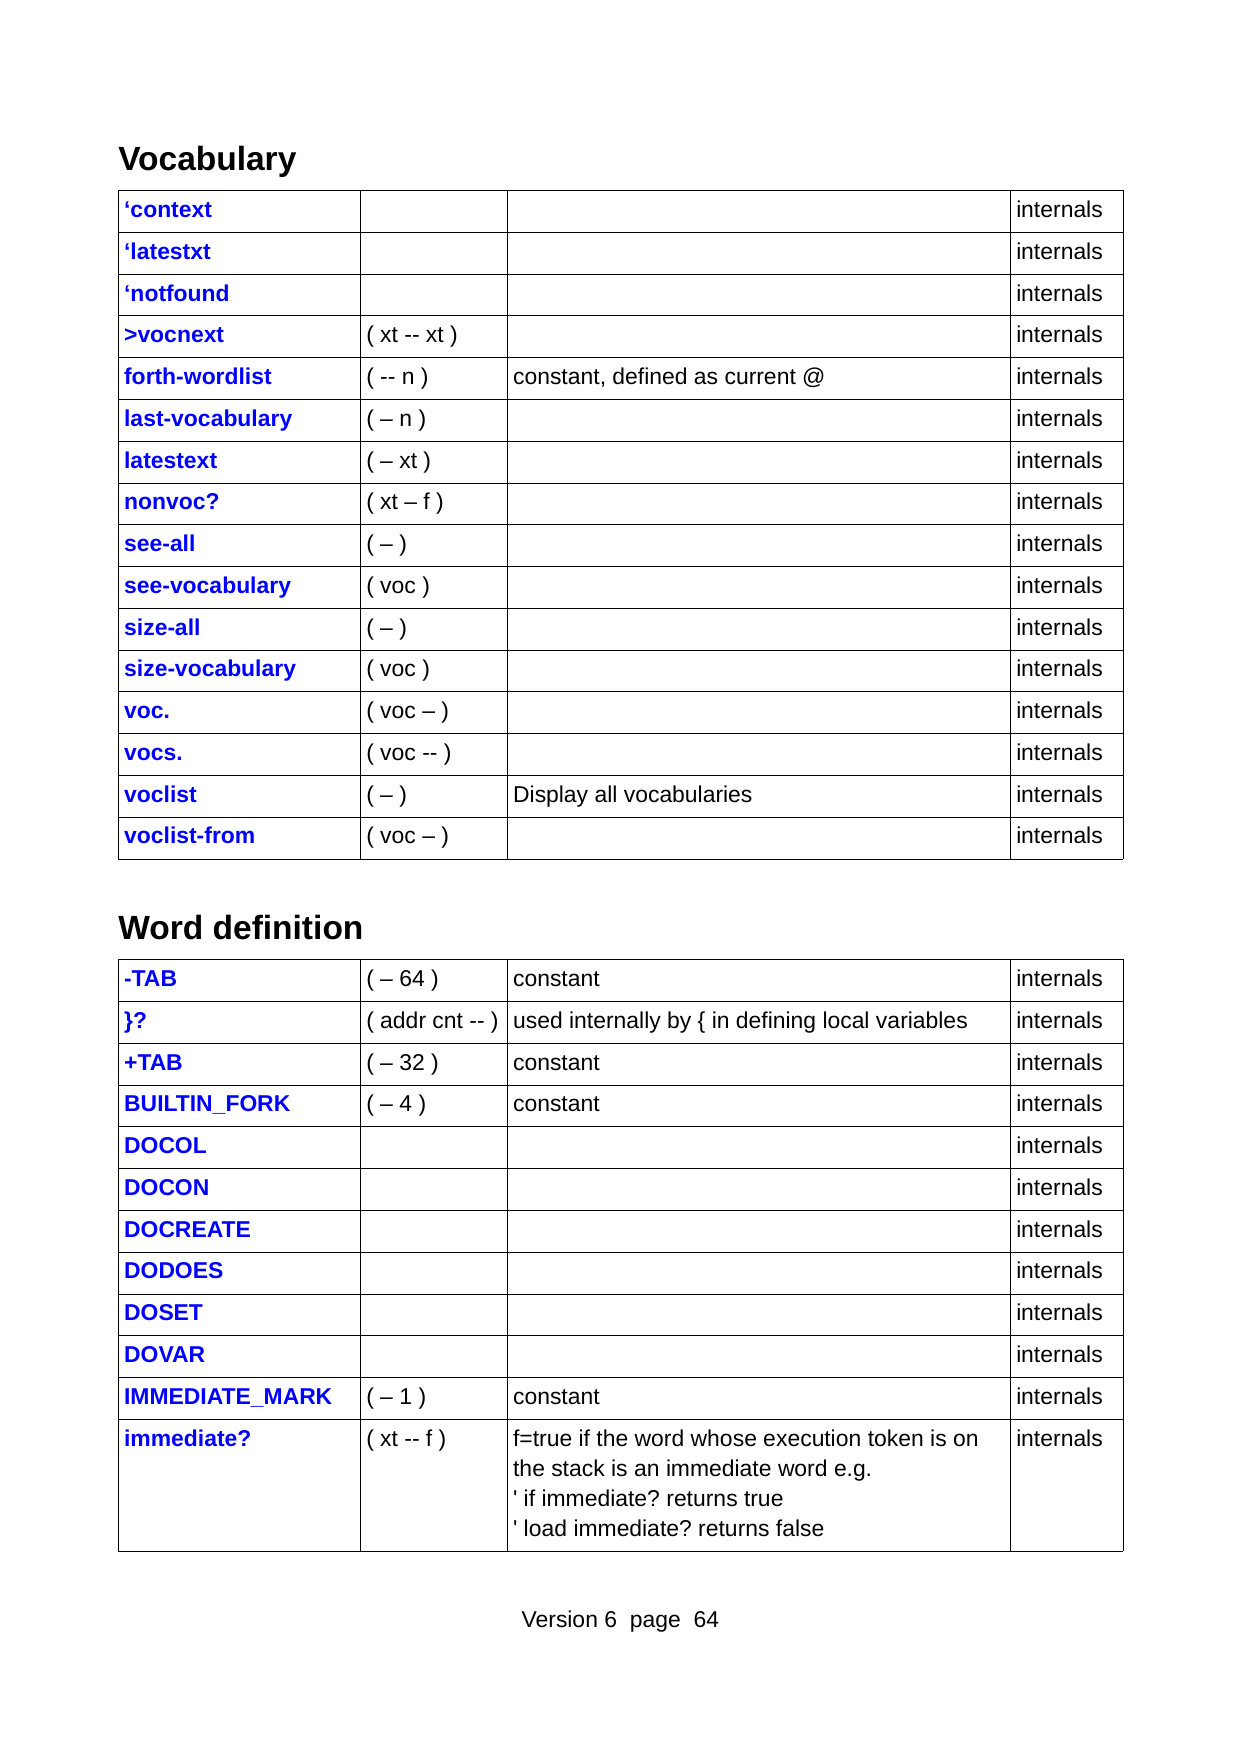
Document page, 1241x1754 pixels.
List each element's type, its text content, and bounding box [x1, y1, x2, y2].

table_cell [361, 1336, 507, 1377]
table_cell ‘notfound [119, 275, 360, 315]
table_cell constant [508, 1378, 1010, 1419]
table_cell IMMEDIATE_MARK [119, 1378, 360, 1419]
table_cell ( voc -- ) [361, 734, 507, 775]
table_header -TAB [119, 960, 360, 1001]
table_cell ( xt – f ) [361, 484, 507, 524]
table_cell [361, 1295, 507, 1335]
table_cell [361, 1211, 507, 1252]
table_cell ( voc – ) [361, 818, 507, 858]
table_cell used internally by { in defining local variables [508, 1002, 1010, 1043]
table_cell ( – 4 ) [361, 1086, 507, 1126]
table_cell [361, 1169, 507, 1210]
table_cell internals [1011, 818, 1123, 858]
table_cell [508, 1169, 1010, 1210]
table_cell DOCOL [119, 1127, 360, 1168]
table_cell ( – ) [361, 776, 507, 817]
table_header internals [1011, 960, 1123, 1001]
table_cell +TAB [119, 1044, 360, 1084]
table_cell [508, 316, 1010, 357]
table_cell last-vocabulary [119, 400, 360, 441]
table_cell DOSET [119, 1295, 360, 1335]
table_cell immediate? [119, 1420, 360, 1551]
table_cell ( – ) [361, 525, 507, 566]
table_cell DODOES [119, 1253, 360, 1293]
table_cell internals [1011, 651, 1123, 691]
table_cell internals [1011, 1211, 1123, 1252]
table_cell size-all [119, 609, 360, 649]
table_cell [508, 692, 1010, 733]
table_cell ‘latestxt [119, 233, 360, 274]
table_cell [508, 1127, 1010, 1168]
table_cell [508, 1336, 1010, 1377]
table_cell internals [1011, 1169, 1123, 1210]
table_cell BUILTIN_FORK [119, 1086, 360, 1126]
table_cell internals [1011, 1002, 1123, 1043]
table_cell [508, 818, 1010, 858]
table_cell ( – n ) [361, 400, 507, 441]
table_cell DOCON [119, 1169, 360, 1210]
table_cell see-vocabulary [119, 567, 360, 608]
table_cell ( – ) [361, 609, 507, 649]
table_cell internals [1011, 567, 1123, 608]
table_header constant [508, 960, 1010, 1001]
table_cell vocs. [119, 734, 360, 775]
table_cell [508, 525, 1010, 566]
table_cell ( voc ) [361, 567, 507, 608]
table_cell forth-wordlist [119, 358, 360, 399]
table_cell [508, 1295, 1010, 1335]
table_cell ( – 32 ) [361, 1044, 507, 1084]
table_cell ( – xt ) [361, 442, 507, 482]
table_cell constant [508, 1044, 1010, 1084]
table_cell DOCREATE [119, 1211, 360, 1252]
table_cell [361, 1253, 507, 1293]
table_cell ( voc ) [361, 651, 507, 691]
table_header [508, 191, 1010, 232]
table_cell internals [1011, 442, 1123, 482]
table_cell latestext [119, 442, 360, 482]
subtitle Word definition [118, 908, 1122, 947]
table_cell [508, 651, 1010, 691]
table_cell [508, 233, 1010, 274]
table_cell internals [1011, 1378, 1123, 1419]
table_cell internals [1011, 1127, 1123, 1168]
table_cell ( xt -- f ) [361, 1420, 507, 1551]
table_cell internals [1011, 358, 1123, 399]
table_header [361, 191, 507, 232]
table_cell voc. [119, 692, 360, 733]
table_cell internals [1011, 233, 1123, 274]
table_cell ( -- n ) [361, 358, 507, 399]
table_cell internals [1011, 776, 1123, 817]
table_cell [508, 400, 1010, 441]
table_cell }? [119, 1002, 360, 1043]
table_cell ( addr cnt -- ) [361, 1002, 507, 1043]
table_cell internals [1011, 734, 1123, 775]
table_header internals [1011, 191, 1123, 232]
table_cell [508, 1211, 1010, 1252]
table_cell [508, 1253, 1010, 1293]
table_cell internals [1011, 609, 1123, 649]
table_cell constant [508, 1086, 1010, 1126]
table_cell voclist-from [119, 818, 360, 858]
table_cell ( – 1 ) [361, 1378, 507, 1419]
table_cell [508, 484, 1010, 524]
table_cell size-vocabulary [119, 651, 360, 691]
table_cell >vocnext [119, 316, 360, 357]
table_cell [508, 442, 1010, 482]
table_cell internals [1011, 400, 1123, 441]
table_cell [361, 1127, 507, 1168]
table_cell internals [1011, 484, 1123, 524]
table_cell [361, 275, 507, 315]
table_cell Display all vocabularies [508, 776, 1010, 817]
table_cell internals [1011, 316, 1123, 357]
table_cell voclist [119, 776, 360, 817]
table_cell internals [1011, 1295, 1123, 1335]
table_cell see-all [119, 525, 360, 566]
table_cell DOVAR [119, 1336, 360, 1377]
table_cell nonvoc? [119, 484, 360, 524]
table_header ( – 64 ) [361, 960, 507, 1001]
table_cell internals [1011, 1336, 1123, 1377]
table_cell f=true if the word whose execution token is on the stack is an immediate word e.g. ' if immediate? returns true ' load immediate? returns false [508, 1420, 1010, 1551]
table_cell ( voc – ) [361, 692, 507, 733]
table_cell internals [1011, 1420, 1123, 1551]
table_cell ( xt -- xt ) [361, 316, 507, 357]
subtitle Vocabulary [118, 139, 1122, 178]
table_cell internals [1011, 275, 1123, 315]
table_header ‘context [119, 191, 360, 232]
table_cell [508, 734, 1010, 775]
table_cell internals [1011, 1044, 1123, 1084]
table_cell internals [1011, 1086, 1123, 1126]
table_cell [508, 567, 1010, 608]
table_cell [361, 233, 507, 274]
table_cell [508, 609, 1010, 649]
table_cell [508, 275, 1010, 315]
table_cell internals [1011, 1253, 1123, 1293]
table_cell internals [1011, 525, 1123, 566]
table_cell constant, defined as current @ [508, 358, 1010, 399]
table_cell internals [1011, 692, 1123, 733]
